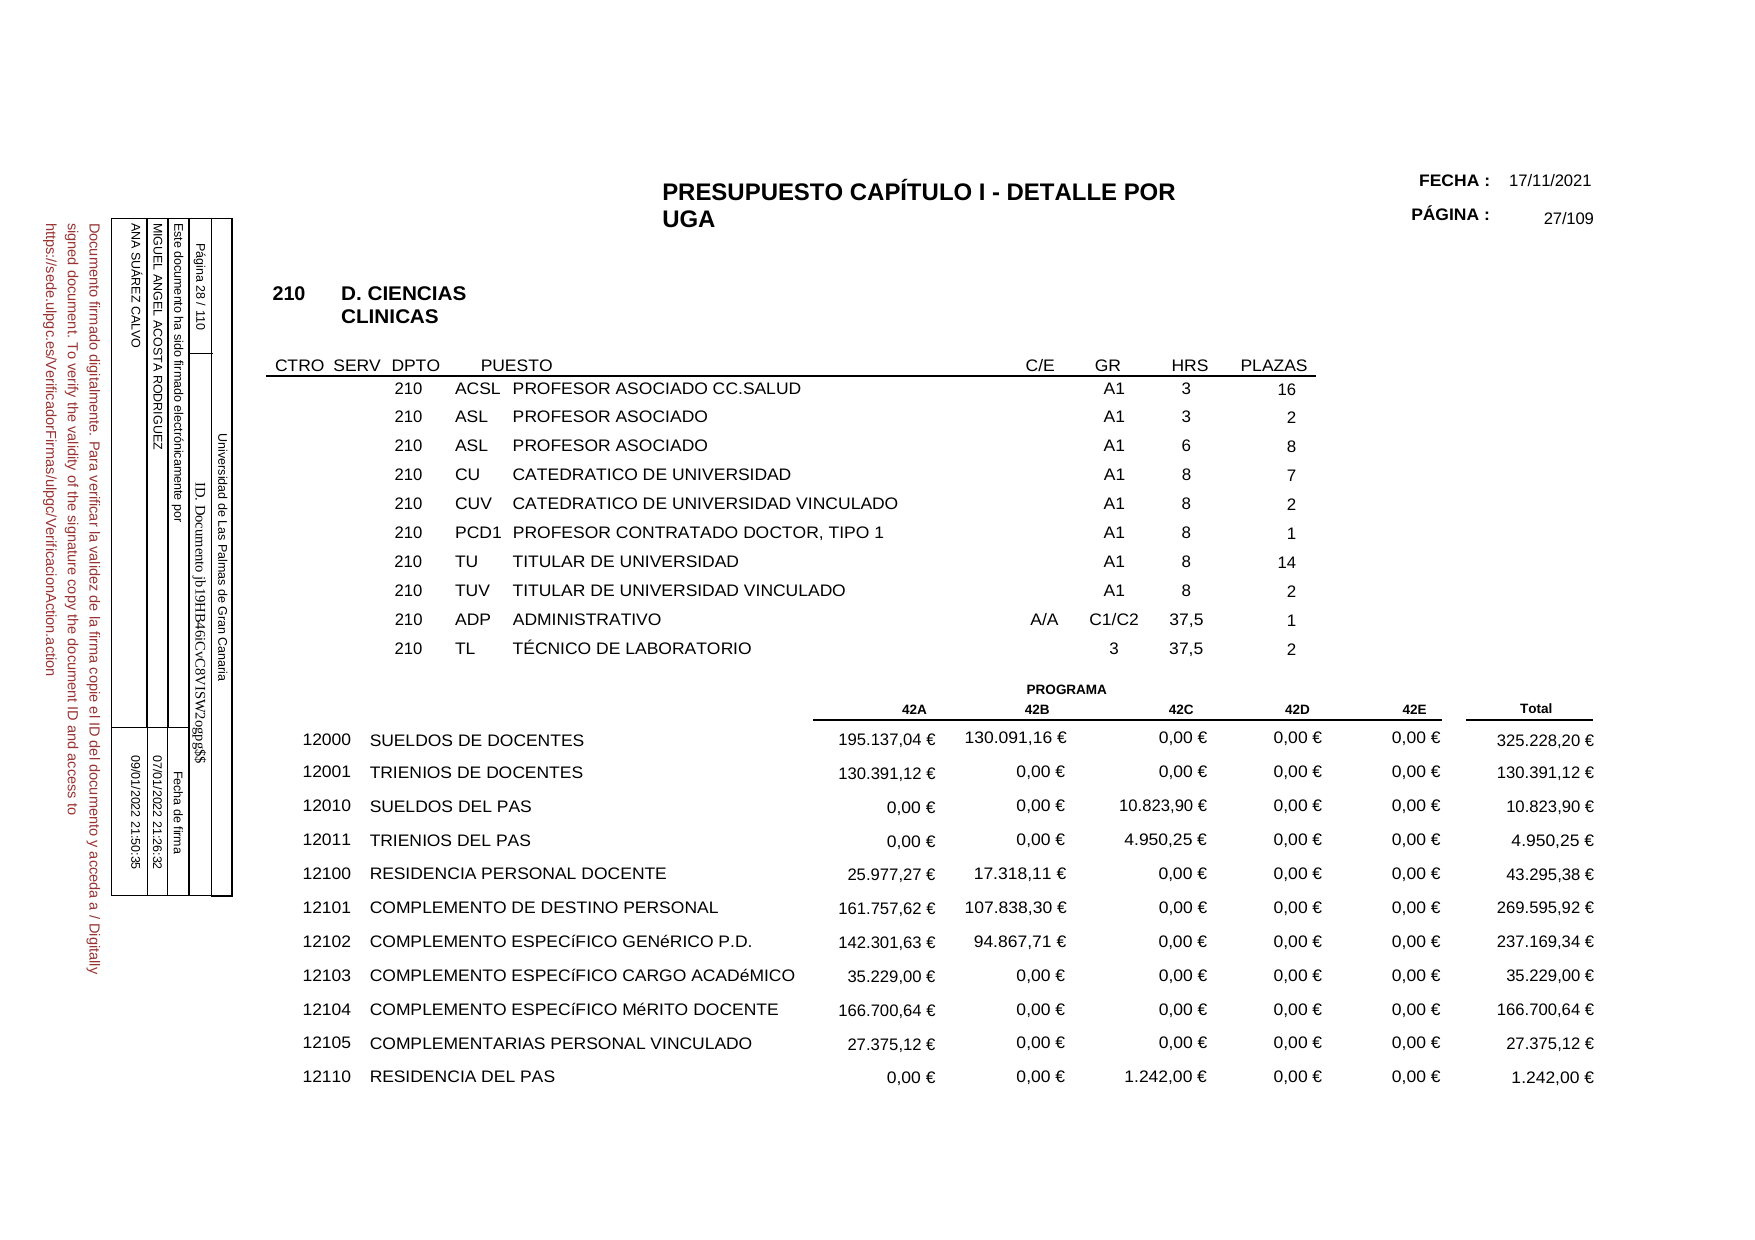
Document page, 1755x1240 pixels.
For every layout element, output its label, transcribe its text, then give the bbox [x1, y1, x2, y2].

table_cell [1442, 1027, 1466, 1060]
table_cell C1/C2 [1074, 605, 1154, 634]
table_header [297, 677, 813, 719]
table_cell 25.977,27 € [813, 857, 950, 891]
table_cell 0,00 € [950, 824, 1112, 857]
list D. CIENCIAS CLINICAS [272, 282, 566, 328]
text 17/11/2021 [1494, 171, 1591, 190]
table_cell 0,00 € [1357, 891, 1442, 925]
table_cell 35.229,00 € [1466, 959, 1592, 993]
table_cell [1442, 891, 1466, 925]
table_cell ID. Documento jb19HB46iCvC8VISW2ogpg$$ [190, 354, 211, 895]
table_header ANA SUÁREZ CALVO [112, 219, 146, 727]
table_cell 8 [1154, 576, 1239, 605]
list [111, 218, 234, 901]
table_cell [959, 403, 1074, 431]
table_cell 27.375,12 € [813, 1027, 950, 1060]
table_cell 210 [266, 403, 438, 431]
table_cell CATEDRATICO DE UNIVERSIDAD VINCULADO [506, 490, 959, 518]
table_cell 4.950,25 € [1113, 824, 1241, 857]
table_cell A1 [1074, 519, 1154, 547]
table_cell TRIENIOS DE DOCENTES [360, 756, 813, 789]
table_cell 12101 [297, 891, 359, 925]
table_cell 09/01/2022 21:50:35 [112, 728, 147, 895]
table_cell TL [438, 634, 506, 664]
table_cell 142.301,63 € [813, 925, 950, 959]
table_cell 8 [1154, 548, 1239, 576]
table_cell 2 [1240, 576, 1316, 605]
table_cell 8 [1240, 431, 1316, 461]
table_cell 1 [1240, 605, 1316, 634]
table_cell 210 [266, 519, 438, 547]
table_header Página 28 / 110 [190, 219, 211, 353]
table_cell 10.823,90 € [1113, 790, 1241, 823]
table_cell 17.318,11 € [950, 857, 1112, 891]
table_cell 14 [1240, 548, 1316, 576]
table_cell 0,00 € [1357, 721, 1442, 756]
table_cell COMPLEMENTO ESPECíFICO MéRITO DOCENTE [360, 993, 813, 1027]
table_cell 195.137,04 € [813, 721, 950, 756]
table_cell 3 [1154, 403, 1239, 431]
table_cell 12103 [297, 959, 359, 993]
table_cell 210 [266, 431, 438, 461]
table_cell 0,00 € [1357, 993, 1442, 1027]
table_cell 42D [1241, 700, 1357, 719]
table_cell 43.295,38 € [1466, 857, 1592, 891]
table_cell 0,00 € [1241, 993, 1357, 1027]
table_header PROFESOR ASOCIADO CC.SALUD [506, 377, 959, 402]
table_cell TRIENIOS DEL PAS [360, 824, 813, 857]
table_cell 12011 [297, 824, 359, 857]
table_header A1 [1074, 377, 1154, 402]
table_cell COMPLEMENTARIAS PERSONAL VINCULADO [360, 1027, 813, 1060]
table_cell 42E [1357, 700, 1442, 719]
table_cell 12001 [297, 756, 359, 789]
table_cell RESIDENCIA DEL PAS [360, 1060, 813, 1093]
table_cell 0,00 € [813, 824, 950, 857]
table_cell TITULAR DE UNIVERSIDAD VINCULADO [506, 576, 959, 605]
table_cell 2 [1240, 634, 1316, 664]
table_cell 0,00 € [950, 1027, 1112, 1060]
table_cell 130.391,12 € [1466, 756, 1592, 789]
table_cell 2 [1240, 490, 1316, 518]
table_cell 0,00 € [1241, 925, 1357, 959]
table_cell 42C [1113, 700, 1241, 719]
table_cell A1 [1074, 548, 1154, 576]
table_cell [1442, 925, 1466, 959]
table_cell 0,00 € [1241, 959, 1357, 993]
text 27/109 [1494, 209, 1594, 228]
table_cell COMPLEMENTO ESPECíFICO CARGO ACADéMICO [360, 959, 813, 993]
table_cell 130.391,12 € [813, 756, 950, 789]
table_cell [1442, 959, 1466, 993]
table_cell ADMINISTRATIVO [506, 605, 959, 634]
table_cell Fecha de firma [168, 728, 188, 895]
table_cell 0,00 € [1357, 790, 1442, 823]
table_cell A1 [1074, 461, 1154, 489]
table_cell A1 [1074, 403, 1154, 431]
table_cell 0,00 € [1113, 925, 1241, 959]
table_header PROGRAMA [950, 677, 1112, 700]
table_cell 0,00 € [1357, 925, 1442, 959]
table_cell 8 [1154, 490, 1239, 518]
table_cell [959, 548, 1074, 576]
table_cell [959, 490, 1074, 518]
text CTRO SERV DPTO PUESTO C/E GR HRS PLAZAS [275, 356, 1604, 375]
table_cell 0,00 € [813, 1060, 950, 1093]
table_cell 0,00 € [1113, 891, 1241, 925]
table_cell Total [1466, 700, 1592, 719]
table_cell COMPLEMENTO DE DESTINO PERSONAL [360, 891, 813, 925]
table_cell 1.242,00 € [1466, 1060, 1592, 1093]
table_cell [959, 431, 1074, 461]
table_cell 12105 [297, 1027, 359, 1060]
table_cell 161.757,62 € [813, 891, 950, 925]
table_cell TITULAR DE UNIVERSIDAD [506, 548, 959, 576]
table_cell 166.700,64 € [813, 993, 950, 1027]
table_cell 1 [1240, 519, 1316, 547]
table_cell TÉCNICO DE LABORATORIO [506, 634, 959, 664]
table_cell SUELDOS DEL PAS [360, 790, 813, 823]
table_header Universidad de Las Palmas de Gran Canaria [212, 219, 231, 895]
table_cell 0,00 € [813, 790, 950, 823]
table_cell ASL [438, 403, 506, 431]
table_cell 210 [266, 490, 438, 518]
table_cell 0,00 € [950, 993, 1112, 1027]
table_cell 210 [266, 634, 438, 664]
table_cell A1 [1074, 576, 1154, 605]
table_header 210 [266, 377, 438, 402]
table_header [1113, 677, 1592, 700]
table_cell 1.242,00 € [1113, 1060, 1241, 1093]
table_cell CATEDRATICO DE UNIVERSIDAD [506, 461, 959, 489]
table_cell 0,00 € [1241, 824, 1357, 857]
table_cell 12000 [297, 719, 359, 756]
table_cell 0,00 € [1241, 1027, 1357, 1060]
table_cell 0,00 € [1241, 790, 1357, 823]
table_cell 0,00 € [1113, 857, 1241, 891]
table_cell [1442, 790, 1466, 823]
table_cell 0,00 € [1113, 959, 1241, 993]
table_cell [1442, 719, 1466, 756]
table_cell 0,00 € [1357, 824, 1442, 857]
table_cell 210 [266, 576, 438, 605]
table_cell 107.838,30 € [950, 891, 1112, 925]
table_cell 12010 [297, 790, 359, 823]
table_cell 4.950,25 € [1466, 824, 1592, 857]
table_cell 37,5 [1154, 605, 1239, 634]
table_cell ASL [438, 431, 506, 461]
table_cell 0,00 € [1113, 993, 1241, 1027]
table_cell 0,00 € [950, 790, 1112, 823]
table_cell TU [438, 548, 506, 576]
table_cell 6 [1154, 431, 1239, 461]
table_cell 94.867,71 € [950, 925, 1112, 959]
table_cell [1442, 824, 1466, 857]
table_cell [959, 576, 1074, 605]
table_cell PROFESOR CONTRATADO DOCTOR, TIPO 1 [506, 519, 959, 547]
table_cell 0,00 € [950, 1060, 1112, 1093]
table_cell 0,00 € [1357, 1027, 1442, 1060]
table_cell COMPLEMENTO ESPECíFICO GENéRICO P.D. [360, 925, 813, 959]
table_cell [1442, 993, 1466, 1027]
table_cell 0,00 € [1241, 1060, 1357, 1093]
table_cell 2 [1240, 403, 1316, 431]
table_cell A1 [1074, 490, 1154, 518]
table_cell 0,00 € [950, 959, 1112, 993]
subtitle FECHA : PÁGINA : [1408, 171, 1490, 224]
table_cell 8 [1154, 461, 1239, 489]
table_cell 0,00 € [1241, 721, 1357, 756]
table_cell 27.375,12 € [1466, 1027, 1592, 1060]
table_header 16 [1240, 377, 1316, 402]
table_cell PCD1 [438, 519, 506, 547]
table_cell A1 [1074, 431, 1154, 461]
table_cell 10.823,90 € [1466, 790, 1592, 823]
table_cell 0,00 € [1357, 857, 1442, 891]
table_cell 130.091,16 € [950, 721, 1112, 756]
table_cell 07/01/2022 21:26:32 [148, 728, 167, 895]
table_cell [1442, 1060, 1466, 1093]
table_cell 210 [266, 461, 438, 489]
table_cell 0,00 € [1113, 1027, 1241, 1060]
table_cell [1442, 756, 1466, 789]
table_cell 269.595,92 € [1466, 891, 1592, 925]
table_cell 325.228,20 € [1466, 721, 1592, 756]
table_cell 35.229,00 € [813, 959, 950, 993]
table_cell 0,00 € [1113, 756, 1241, 789]
table_cell TUV [438, 576, 506, 605]
table_cell 7 [1240, 461, 1316, 489]
table_cell RESIDENCIA PERSONAL DOCENTE [360, 857, 813, 891]
table_cell 42A [813, 700, 950, 719]
table_cell [959, 461, 1074, 489]
table_cell PROFESOR ASOCIADO [506, 431, 959, 461]
table_cell 210 [266, 548, 438, 576]
table_header MIGUEL ANGEL ACOSTA RODRIGUEZ [148, 219, 167, 727]
table_header Este documento ha sido firmado electrónicamente por [169, 219, 188, 727]
table_header [813, 677, 950, 700]
table_cell [959, 519, 1074, 547]
text Documento firmado digitalmente. Para verificar la validez de la firma copie el ID del documento y acceda a / Digitally signed document. To verify the validity of the signature copy the document ID and access to https://sede.ulpgc.es/VerificadorFirmas/ulpgc/VerificacionAction.action [43, 223, 103, 976]
table_cell PROFESOR ASOCIADO [506, 403, 959, 431]
table_cell 0,00 € [1357, 959, 1442, 993]
table_cell 210 [266, 605, 438, 634]
table_cell CUV [438, 490, 506, 518]
table_cell 166.700,64 € [1466, 993, 1592, 1027]
table_cell 0,00 € [1357, 1060, 1442, 1093]
table_cell [959, 634, 1074, 664]
table_cell 42B [950, 700, 1112, 719]
table_cell 0,00 € [1241, 756, 1357, 789]
table_cell 237.169,34 € [1466, 925, 1592, 959]
table_cell 0,00 € [1113, 721, 1241, 756]
table_cell 8 [1154, 519, 1239, 547]
table_cell 12104 [297, 993, 359, 1027]
table_header 3 [1154, 377, 1239, 402]
table_header ACSL [438, 377, 506, 402]
table_cell A/A [959, 605, 1074, 634]
table_header [959, 377, 1074, 402]
table_cell 0,00 € [1357, 756, 1442, 789]
table_cell 12100 [297, 857, 359, 891]
table_cell 12102 [297, 925, 359, 959]
table_cell 0,00 € [950, 756, 1112, 789]
table_cell ADP [438, 605, 506, 634]
table_cell 0,00 € [1241, 857, 1357, 891]
table_cell [1442, 857, 1466, 891]
table_cell 12110 [297, 1060, 359, 1093]
table_cell CU [438, 461, 506, 489]
text PRESUPUESTO CAPÍTULO I - DETALLE POR UGA [662, 178, 1234, 233]
table_cell SUELDOS DE DOCENTES [360, 719, 813, 756]
table_cell 3 [1074, 634, 1154, 664]
table_cell 37,5 [1154, 634, 1239, 664]
table_cell [1442, 700, 1466, 719]
table_cell 0,00 € [1241, 891, 1357, 925]
